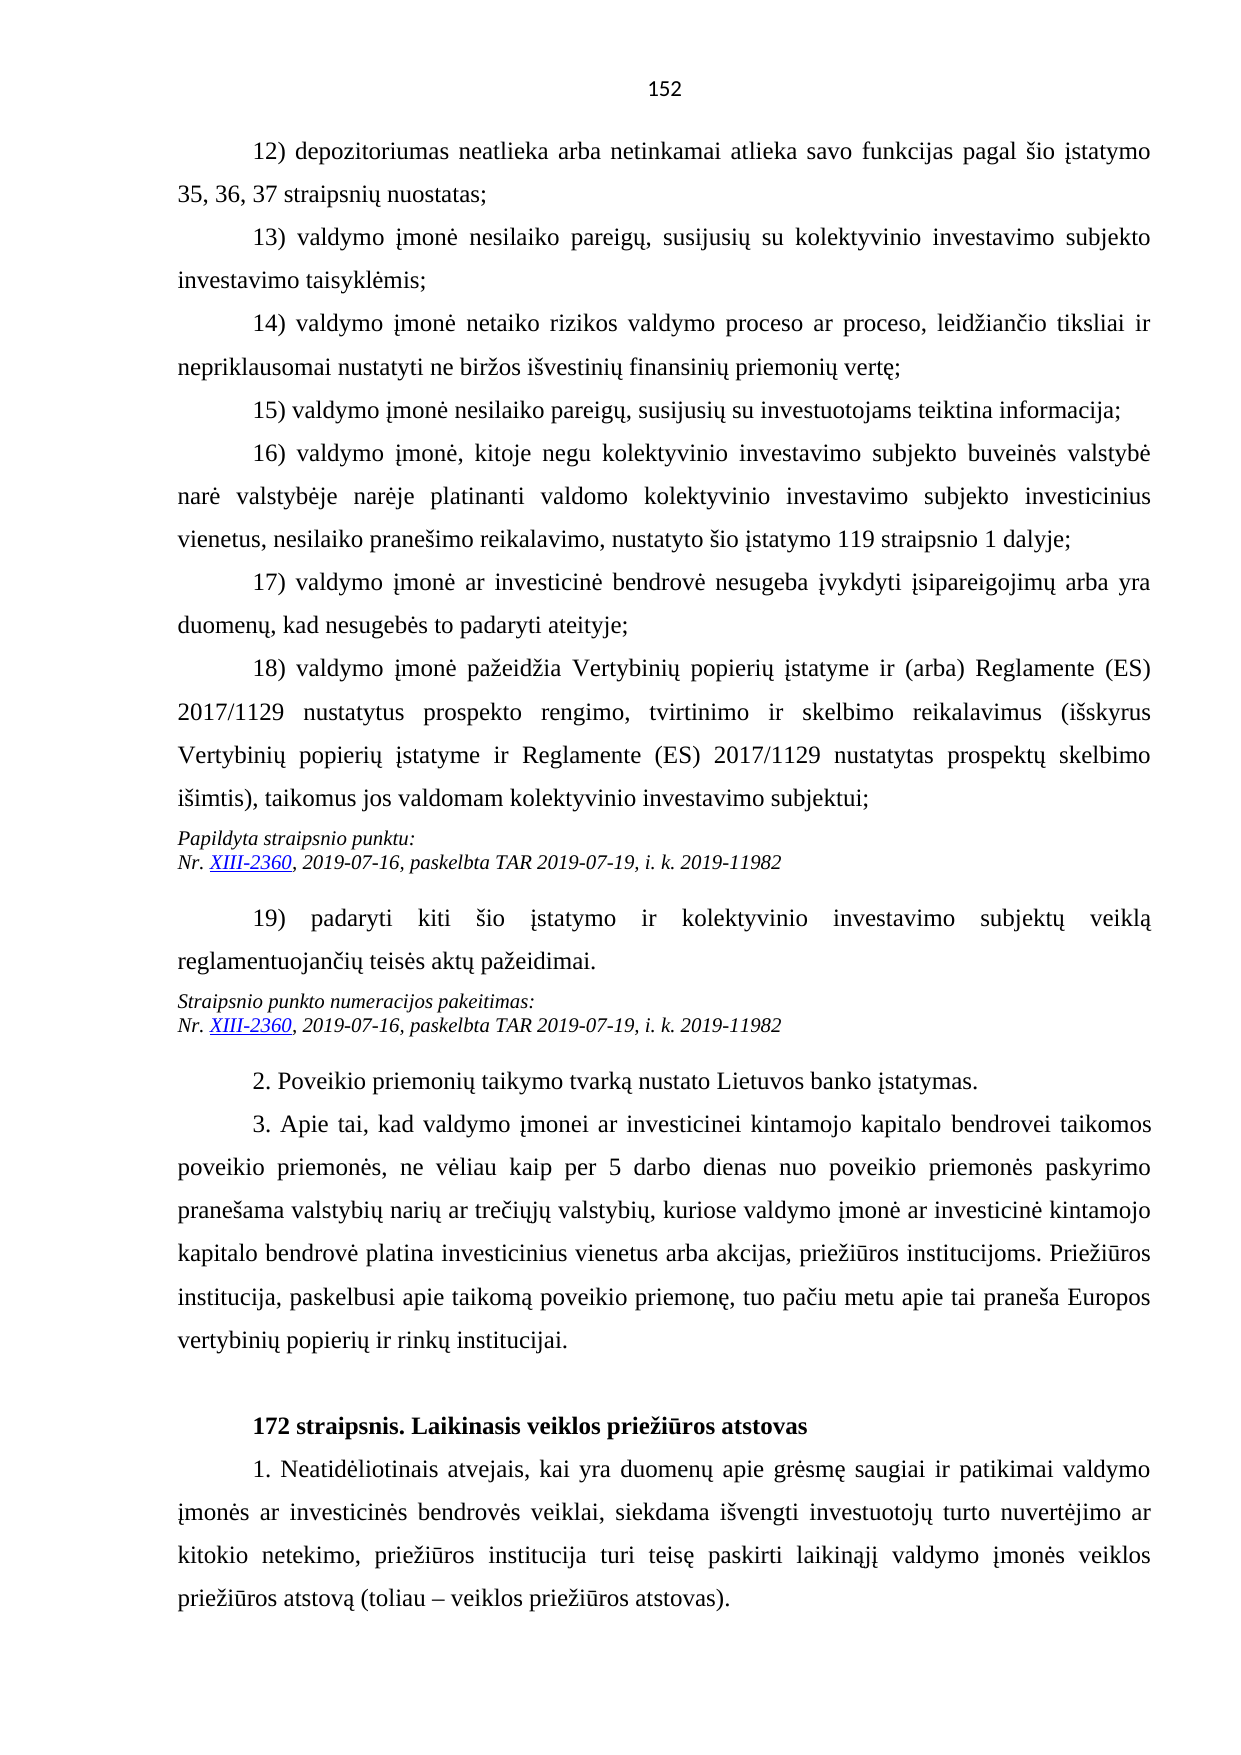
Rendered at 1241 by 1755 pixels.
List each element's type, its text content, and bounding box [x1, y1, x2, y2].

text Nr. XIII-2360, 2019-07-16, paskelbta TAR 2019-07-19, i. k. 2019-11982 [177, 850, 1152, 874]
text 19) padaryti kiti šio įstatymo ir kolektyvinio investavimo subjektų veiklą reglamentuojančių teisės aktų pažeidimai. [177, 903, 1152, 975]
text 12) depozitoriumas neatlieka arba netinkamai atlieka savo funkcijas pagal šio įstatymo 35, 36, 37 straipsnių nuostatas; [177, 136, 1152, 208]
text 3. Apie tai, kad valdymo įmonei ar investicinei kintamojo kapitalo bendrovei taikomos poveikio priemonės, ne vėliau kaip per 5 darbo dienas nuo poveikio priemonės paskyrimo pranešama valstybių narių ar trečiųjų valstybių, kuriose valdymo įmonė ar investicinė kintamojo kapitalo bendrovė platina investicinius vienetus arba akcijas, priežiūros institucijoms. Priežiūros institucija, paskelbusi apie taikomą poveikio priemonę, tuo pačiu metu apie tai praneša Europos vertybinių popierių ir rinkų institucijai. [177, 1109, 1152, 1353]
text 17) valdymo įmonė ar investicinė bendrovė nesugeba įvykdyti įsipareigojimų arba yra duomenų, kad nesugebės to padaryti ateityje; [177, 567, 1152, 639]
text Nr. XIII-2360, 2019-07-16, paskelbta TAR 2019-07-19, i. k. 2019-11982 [177, 1013, 1152, 1037]
text 2. Poveikio priemonių taikymo tvarką nustato Lietuvos banko įstatymas. [177, 1066, 1152, 1095]
text Papildyta straipsnio punktu: [177, 826, 1152, 850]
text 13) valdymo įmonė nesilaiko pareigų, susijusių su kolektyvinio investavimo subjekto investavimo taisyklėmis; [177, 222, 1152, 294]
text 1. Neatidėliotinais atvejais, kai yra duomenų apie grėsmę saugiai ir patikimai valdymo įmonės ar investicinės bendrovės veiklai, siekdama išvengti investuotojų turto nuvertėjimo ar kitokio netekimo, priežiūros institucija turi teisę paskirti laikinąjį valdymo įmonės veiklos priežiūros atstovą (toliau – veiklos priežiūros atstovas). [177, 1454, 1152, 1612]
text 16) valdymo įmonė, kitoje negu kolektyvinio investavimo subjekto buveinės valstybė narė valstybėje narėje platinanti valdomo kolektyvinio investavimo subjekto investicinius vienetus, nesilaiko pranešimo reikalavimo, nustatyto šio įstatymo 119 straipsnio 1 dalyje; [177, 438, 1152, 553]
text 18) valdymo įmonė pažeidžia Vertybinių popierių įstatyme ir (arba) Reglamente (ES) 2017/1129 nustatytus prospekto rengimo, tvirtinimo ir skelbimo reikalavimus (išskyrus Vertybinių popierių įstatyme ir Reglamente (ES) 2017/1129 nustatytas prospektų skelbimo išimtis), taikomus jos valdomam kolektyvinio investavimo subjektui; [177, 653, 1152, 812]
text Straipsnio punkto numeracijos pakeitimas: [177, 989, 1152, 1013]
text 15) valdymo įmonė nesilaiko pareigų, susijusių su investuotojams teiktina informacija; [177, 395, 1152, 423]
text 172 straipsnis. Laikinasis veiklos priežiūros atstovas [177, 1411, 1152, 1440]
text 14) valdymo įmonė netaiko rizikos valdymo proceso ar proceso, leidžiančio tiksliai ir nepriklausomai nustatyti ne biržos išvestinių finansinių priemonių vertę; [177, 308, 1152, 380]
